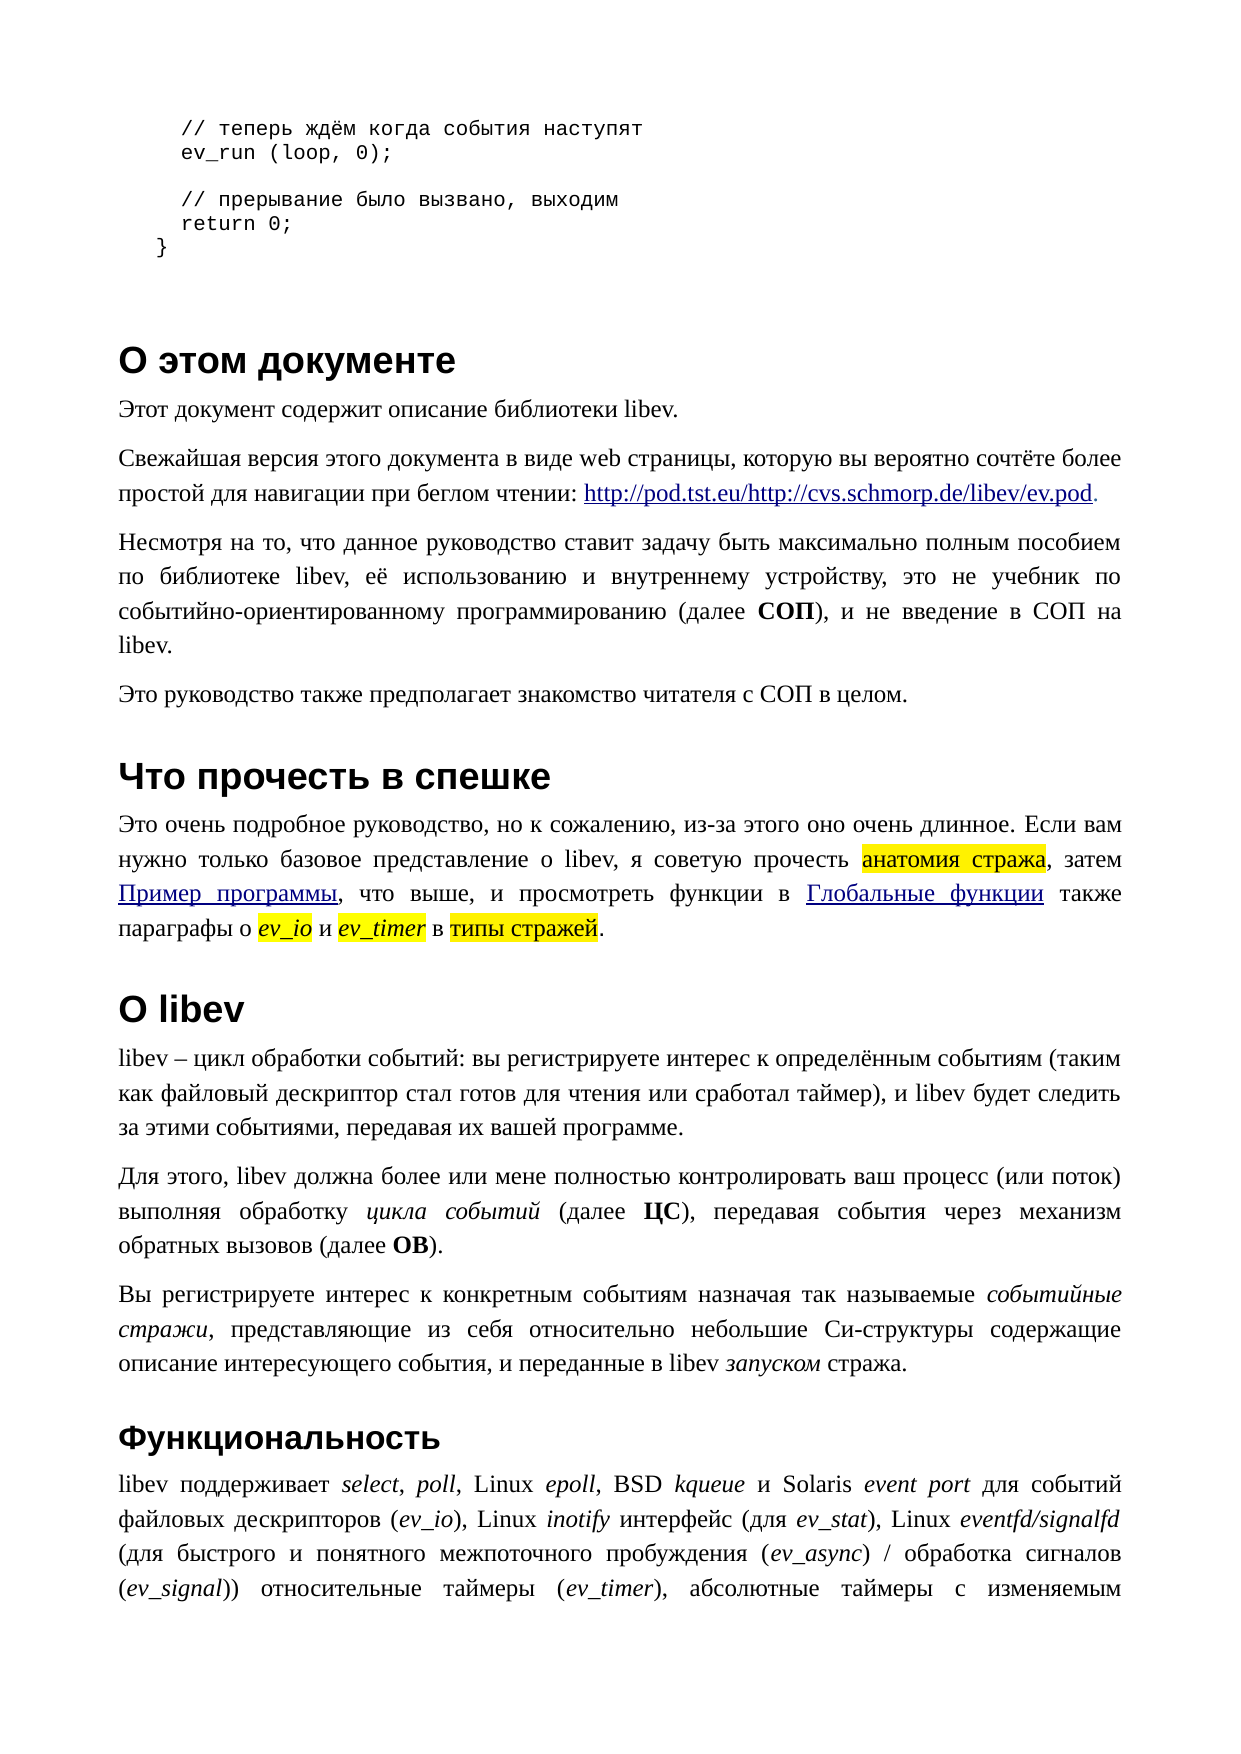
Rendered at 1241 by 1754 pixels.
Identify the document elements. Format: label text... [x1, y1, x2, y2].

text Этот документ содержит описание библиотеки libev. [118, 394, 1122, 423]
text Свежайшая версия этого документа в виде web страницы, которую вы вероятно сочтёте более простой для навигации при беглом чтении: http://pod.tst.eu/http://cvs.schmorp.de/libev/ev.pod. [118, 443, 1122, 507]
text return 0; [118, 213, 1122, 236]
text Несмотря на то, что данное руководство ставит задачу быть максимально полным пособием по библиотеке libev, её использованию и внутреннему устройству, это не учебник по событийно-ориентированному программированию (далее СОП), и не введение в СОП на libev. [118, 527, 1122, 659]
subtitle О этом документе [118, 338, 1122, 382]
subtitle Функциональность [118, 1418, 1122, 1457]
subtitle О libev [118, 987, 1122, 1031]
text Это руководство также предполагает знакомство читателя с СОП в целом. [118, 679, 1122, 708]
text } [118, 236, 1122, 260]
subtitle Что прочесть в спешке [118, 753, 1122, 797]
text Для этого, libev должна более или мене полностью контролировать ваш процесс (или поток) выполняя обработку цикла событий (далее ЦС), передавая события через механизм обратных вызовов (далее ОВ). [118, 1161, 1122, 1259]
text libev поддерживает select, poll, Linux epoll, BSD kqueue и Solaris event port для событий файловых дескрипторов (ev_io), Linux inotify интерфейс (для ev_stat), Linux eventfd/signalfd (для быстрого и понятного межпоточного пробуждения (ev_async) / обработка сигналов (ev_signal)) относительные таймеры (ev_timer), абсолютные таймеры с изменяемым [118, 1469, 1122, 1602]
text // теперь ждём когда события наступят [118, 118, 1122, 142]
text libev – цикл обработки событий: вы регистрируете интерес к определённым событиям (таким как файловый дескриптор стал готов для чтения или сработал таймер), и libev будет следить за этими событиями, передавая их вашей программе. [118, 1043, 1122, 1141]
text Это очень подробное руководство, но к сожалению, из-за этого оно очень длинное. Если вам нужно только базовое представление о libev, я советую прочесть анатомия стража, затем Пример программы, что выше, и просмотреть функции в Глобальные функции также параграфы о ev_io и ev_timer в типы стражей. [118, 809, 1122, 942]
text ev_run (loop, 0); [118, 142, 1122, 165]
text // прерывание было вызвано, выходим [118, 189, 1122, 213]
text Вы регистрируете интерес к конкретным событиям назначая так называемые событийные стражи, представляющие из себя относительно небольшие Си-структуры содержащие описание интересующего события, и переданные в libev запуском стража. [118, 1279, 1122, 1377]
